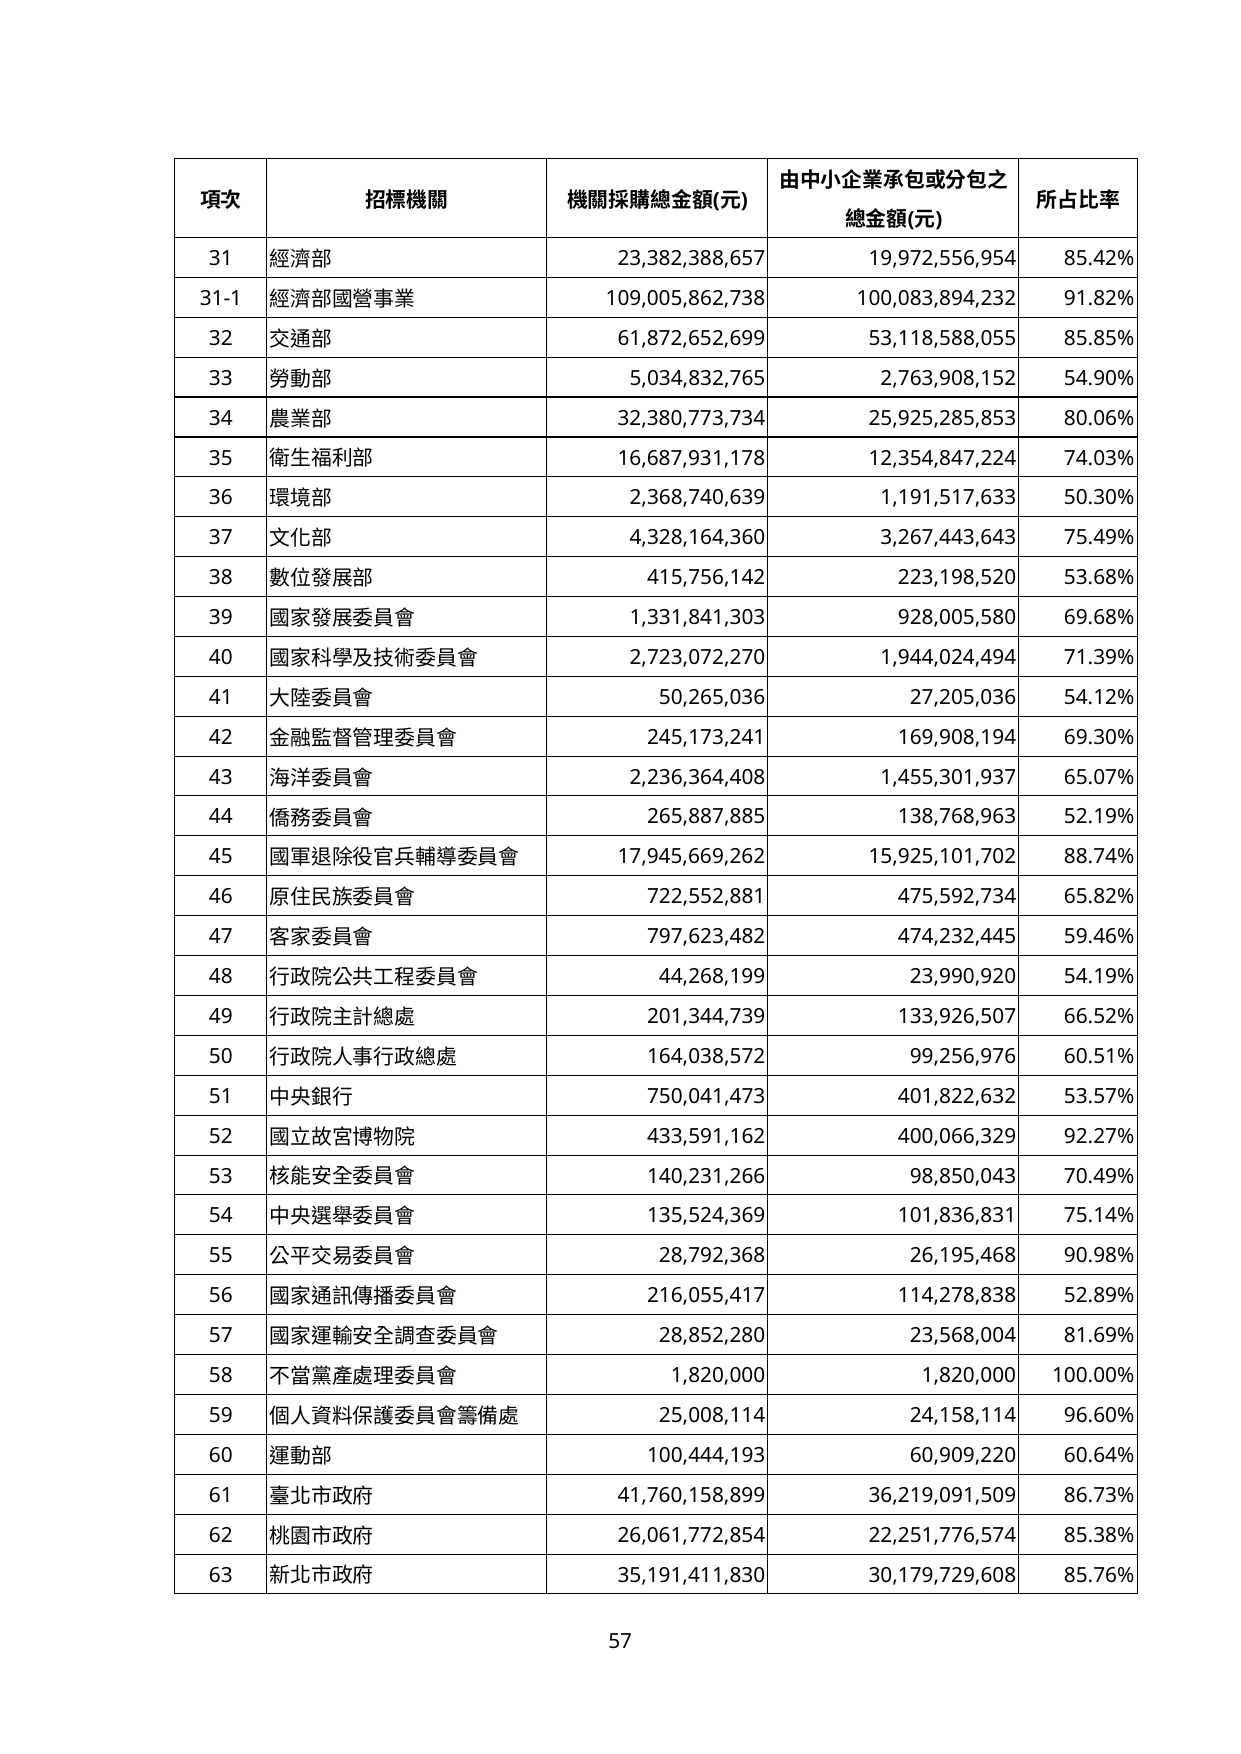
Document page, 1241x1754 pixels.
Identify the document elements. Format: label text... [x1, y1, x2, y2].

table_header 機關採購總金額(元) [547, 159, 767, 237]
table_cell 行政院公共工程委員會 [267, 956, 546, 995]
table_cell 91.82% [1019, 278, 1137, 317]
table_cell 54.19% [1019, 956, 1137, 995]
table_cell 26,195,468 [768, 1235, 1018, 1274]
table_cell 42 [175, 717, 266, 756]
table_cell 51 [175, 1076, 266, 1114]
table_cell 70.49% [1019, 1156, 1137, 1194]
table_cell 1,191,517,633 [768, 477, 1018, 516]
table_cell 行政院主計總處 [267, 996, 546, 1035]
table_cell 433,591,162 [547, 1116, 767, 1154]
table_header 所占比率 [1019, 159, 1137, 237]
table_cell 60 [175, 1435, 266, 1474]
table_cell 69.30% [1019, 717, 1137, 756]
table_cell 文化部 [267, 517, 546, 556]
table_cell 54.90% [1019, 358, 1137, 396]
table_cell 32,380,773,734 [547, 398, 767, 436]
table_cell 行政院人事行政總處 [267, 1036, 546, 1075]
table_cell 65.82% [1019, 876, 1137, 915]
table_cell 133,926,507 [768, 996, 1018, 1035]
table_cell 60.64% [1019, 1435, 1137, 1474]
table_cell 43 [175, 757, 266, 795]
table_cell 海洋委員會 [267, 757, 546, 795]
table_cell 核能安全委員會 [267, 1156, 546, 1194]
table_cell 722,552,881 [547, 876, 767, 915]
table_cell 2,723,072,270 [547, 637, 767, 676]
table_cell 12,354,847,224 [768, 438, 1018, 476]
table_cell 27,205,036 [768, 677, 1018, 716]
table_cell 28,792,368 [547, 1235, 767, 1274]
table_cell 1,455,301,937 [768, 757, 1018, 795]
table_cell 61,872,652,699 [547, 318, 767, 357]
table_cell 39 [175, 597, 266, 636]
table_cell 59.46% [1019, 916, 1137, 955]
table_cell 國立故宮博物院 [267, 1116, 546, 1154]
table_cell 35 [175, 438, 266, 476]
table_cell 474,232,445 [768, 916, 1018, 955]
table_cell 交通部 [267, 318, 546, 357]
table_cell 國軍退除役官兵輔導委員會 [267, 836, 546, 875]
table_cell 23,990,920 [768, 956, 1018, 995]
table_cell 2,368,740,639 [547, 477, 767, 516]
table_cell 經濟部國營事業 [267, 278, 546, 317]
table_cell 16,687,931,178 [547, 438, 767, 476]
table_cell 國家科學及技術委員會 [267, 637, 546, 676]
table_cell 32 [175, 318, 266, 357]
table_cell 40 [175, 637, 266, 676]
table_cell 101,836,831 [768, 1195, 1018, 1234]
table_cell 不當黨產處理委員會 [267, 1355, 546, 1394]
table_cell 41,760,158,899 [547, 1475, 767, 1513]
table_cell 56 [175, 1275, 266, 1314]
table_cell 30,179,729,608 [768, 1555, 1018, 1593]
table_cell 1,331,841,303 [547, 597, 767, 636]
table_cell 100,444,193 [547, 1435, 767, 1474]
table_cell 75.49% [1019, 517, 1137, 556]
table_cell 71.39% [1019, 637, 1137, 676]
table_cell 44,268,199 [547, 956, 767, 995]
table_cell 2,236,364,408 [547, 757, 767, 795]
table_cell 60.51% [1019, 1036, 1137, 1075]
table_cell 48 [175, 956, 266, 995]
table_cell 86.73% [1019, 1475, 1137, 1513]
table_cell 農業部 [267, 398, 546, 436]
table_cell 金融監督管理委員會 [267, 717, 546, 756]
table_cell 52.19% [1019, 796, 1137, 835]
table_cell 2,763,908,152 [768, 358, 1018, 396]
table_cell 國家通訊傳播委員會 [267, 1275, 546, 1314]
table_cell 23,382,388,657 [547, 238, 767, 277]
table_cell 55 [175, 1235, 266, 1274]
table_cell 臺北市政府 [267, 1475, 546, 1513]
table_cell 62 [175, 1515, 266, 1553]
table_cell 1,944,024,494 [768, 637, 1018, 676]
table_header 招標機關 [267, 159, 546, 237]
table_header 由中小企業承包或分包之總金額(元) [768, 159, 1018, 237]
table_cell 28,852,280 [547, 1315, 767, 1354]
table_cell 45 [175, 836, 266, 875]
table_cell 50.30% [1019, 477, 1137, 516]
table_cell 52.89% [1019, 1275, 1137, 1314]
table_cell 85.76% [1019, 1555, 1137, 1593]
table_cell 80.06% [1019, 398, 1137, 436]
table_cell 53 [175, 1156, 266, 1194]
table_cell 36 [175, 477, 266, 516]
table_cell 44 [175, 796, 266, 835]
table_cell 750,041,473 [547, 1076, 767, 1114]
table_cell 勞動部 [267, 358, 546, 396]
table_cell 原住民族委員會 [267, 876, 546, 915]
table_cell 46 [175, 876, 266, 915]
table_cell 25,925,285,853 [768, 398, 1018, 436]
table_cell 中央銀行 [267, 1076, 546, 1114]
table_cell 58 [175, 1355, 266, 1394]
table_cell 15,925,101,702 [768, 836, 1018, 875]
table_cell 50,265,036 [547, 677, 767, 716]
table_cell 大陸委員會 [267, 677, 546, 716]
table_cell 223,198,520 [768, 557, 1018, 596]
table_cell 19,972,556,954 [768, 238, 1018, 277]
table_cell 47 [175, 916, 266, 955]
table_cell 60,909,220 [768, 1435, 1018, 1474]
table_cell 114,278,838 [768, 1275, 1018, 1314]
table_cell 265,887,885 [547, 796, 767, 835]
table_cell 85.38% [1019, 1515, 1137, 1553]
table_cell 109,005,862,738 [547, 278, 767, 317]
table_cell 475,592,734 [768, 876, 1018, 915]
table_cell 22,251,776,574 [768, 1515, 1018, 1553]
table_cell 88.74% [1019, 836, 1137, 875]
table_cell 81.69% [1019, 1315, 1137, 1354]
table_cell 99,256,976 [768, 1036, 1018, 1075]
table_cell 17,945,669,262 [547, 836, 767, 875]
table_cell 環境部 [267, 477, 546, 516]
table_cell 85.42% [1019, 238, 1137, 277]
table_cell 96.60% [1019, 1395, 1137, 1434]
table_cell 100,083,894,232 [768, 278, 1018, 317]
table_cell 1,820,000 [547, 1355, 767, 1394]
table_cell 31-1 [175, 278, 266, 317]
table_cell 54.12% [1019, 677, 1137, 716]
table_cell 衛生福利部 [267, 438, 546, 476]
table_cell 74.03% [1019, 438, 1137, 476]
table_cell 100.00% [1019, 1355, 1137, 1394]
table_cell 41 [175, 677, 266, 716]
table_cell 85.85% [1019, 318, 1137, 357]
table_cell 53.68% [1019, 557, 1137, 596]
table_cell 50 [175, 1036, 266, 1075]
table_cell 中央選舉委員會 [267, 1195, 546, 1234]
table_cell 桃園市政府 [267, 1515, 546, 1553]
table_cell 35,191,411,830 [547, 1555, 767, 1593]
table_cell 5,034,832,765 [547, 358, 767, 396]
table_cell 140,231,266 [547, 1156, 767, 1194]
table_cell 75.14% [1019, 1195, 1137, 1234]
table_cell 公平交易委員會 [267, 1235, 546, 1274]
table_cell 客家委員會 [267, 916, 546, 955]
table_cell 33 [175, 358, 266, 396]
table_cell 36,219,091,509 [768, 1475, 1018, 1513]
table_cell 797,623,482 [547, 916, 767, 955]
table_cell 34 [175, 398, 266, 436]
table_cell 數位發展部 [267, 557, 546, 596]
table_cell 26,061,772,854 [547, 1515, 767, 1553]
table_cell 216,055,417 [547, 1275, 767, 1314]
table_cell 245,173,241 [547, 717, 767, 756]
table_cell 僑務委員會 [267, 796, 546, 835]
table_cell 135,524,369 [547, 1195, 767, 1234]
table_cell 38 [175, 557, 266, 596]
table_cell 31 [175, 238, 266, 277]
table_cell 3,267,443,643 [768, 517, 1018, 556]
table_cell 92.27% [1019, 1116, 1137, 1154]
table_cell 運動部 [267, 1435, 546, 1474]
table_cell 98,850,043 [768, 1156, 1018, 1194]
table_cell 59 [175, 1395, 266, 1434]
table_cell 53,118,588,055 [768, 318, 1018, 357]
table_cell 54 [175, 1195, 266, 1234]
table_cell 928,005,580 [768, 597, 1018, 636]
table_cell 57 [175, 1315, 266, 1354]
table_cell 經濟部 [267, 238, 546, 277]
table_cell 201,344,739 [547, 996, 767, 1035]
table_cell 37 [175, 517, 266, 556]
table_cell 52 [175, 1116, 266, 1154]
table_cell 169,908,194 [768, 717, 1018, 756]
table_cell 65.07% [1019, 757, 1137, 795]
table_cell 國家發展委員會 [267, 597, 546, 636]
table_cell 138,768,963 [768, 796, 1018, 835]
table_cell 23,568,004 [768, 1315, 1018, 1354]
table_cell 53.57% [1019, 1076, 1137, 1114]
table_cell 1,820,000 [768, 1355, 1018, 1394]
table_cell 400,066,329 [768, 1116, 1018, 1154]
table_cell 個人資料保護委員會籌備處 [267, 1395, 546, 1434]
table_cell 90.98% [1019, 1235, 1137, 1274]
table_cell 49 [175, 996, 266, 1035]
table_cell 25,008,114 [547, 1395, 767, 1434]
table_cell 63 [175, 1555, 266, 1593]
table_cell 164,038,572 [547, 1036, 767, 1075]
table_cell 401,822,632 [768, 1076, 1018, 1114]
table_header 項次 [175, 159, 266, 237]
table_cell 415,756,142 [547, 557, 767, 596]
table_cell 新北市政府 [267, 1555, 546, 1593]
table_cell 69.68% [1019, 597, 1137, 636]
table_cell 24,158,114 [768, 1395, 1018, 1434]
table_cell 4,328,164,360 [547, 517, 767, 556]
table_cell 61 [175, 1475, 266, 1513]
table_cell 國家運輸安全調查委員會 [267, 1315, 546, 1354]
table_cell 66.52% [1019, 996, 1137, 1035]
